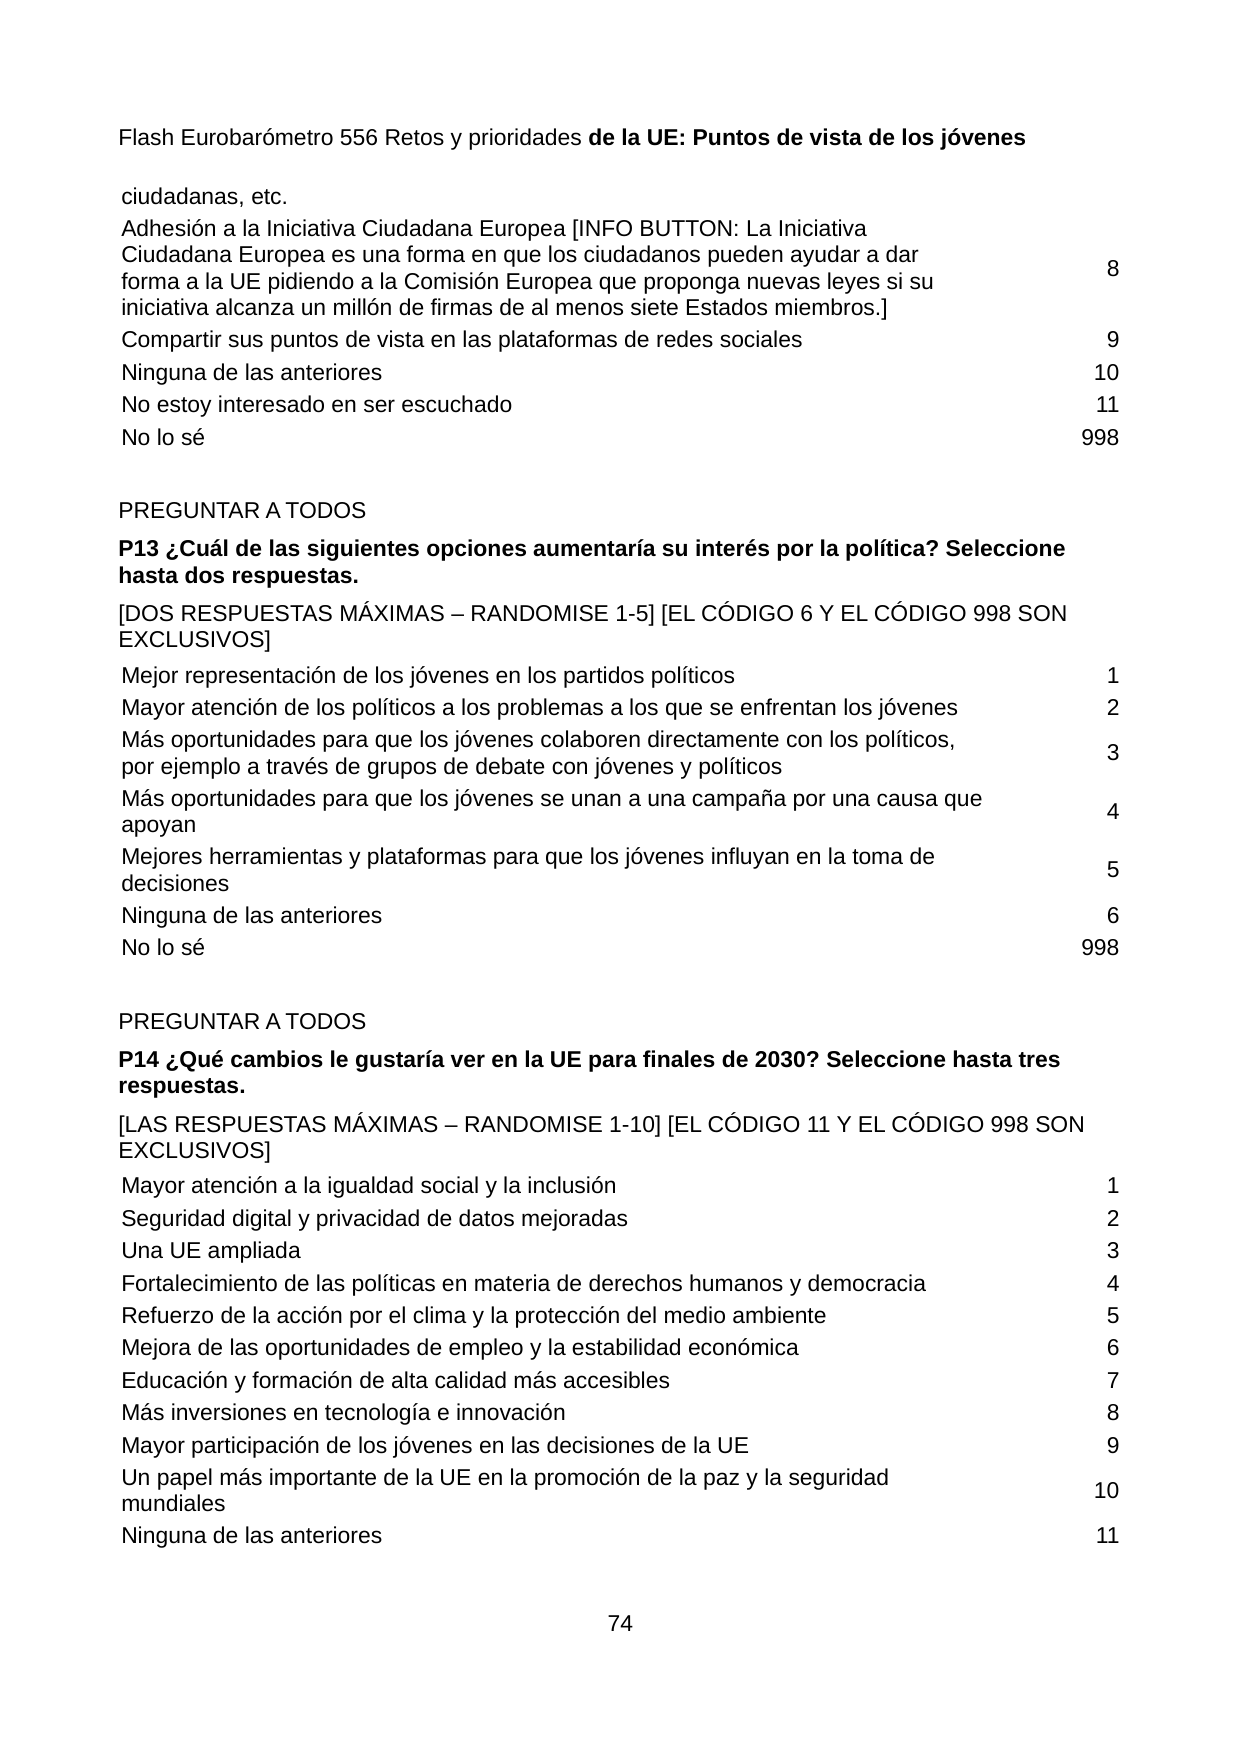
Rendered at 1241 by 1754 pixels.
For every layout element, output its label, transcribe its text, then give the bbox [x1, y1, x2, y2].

table_cell Un papel más importante de la UE en la promoción de la paz y la seguridad mundiales [118, 1461, 986, 1519]
table_cell Seguridad digital y privacidad de datos mejoradas [118, 1202, 986, 1234]
table_cell Mejores herramientas y plataformas para que los jóvenes influyan en la toma de decisiones [118, 840, 986, 899]
table_cell Ninguna de las anteriores [118, 899, 986, 931]
table_cell Mayor atención de los políticos a los problemas a los que se enfrentan los jóvenes [118, 691, 986, 723]
table_cell 8 [986, 212, 1122, 323]
text PREGUNTAR A TODOS [118, 497, 1122, 523]
table_cell No lo sé [118, 931, 986, 964]
table_cell Más oportunidades para que los jóvenes se unan a una campaña por una causa que apoyan [118, 782, 986, 840]
table_cell 11 [986, 1520, 1122, 1552]
table_cell 998 [986, 421, 1122, 453]
table_cell Fortalecimiento de las políticas en materia de derechos humanos y democracia [118, 1267, 986, 1299]
table_cell Educación y formación de alta calidad más accesibles [118, 1364, 986, 1396]
table_cell 6 [986, 899, 1122, 931]
table_header 1 [986, 659, 1122, 691]
text P14 ¿Qué cambios le gustaría ver en la UE para finales de 2030? Seleccione hasta tres respuestas. [118, 1046, 1122, 1099]
text PREGUNTAR A TODOS [118, 1008, 1122, 1034]
table_cell 3 [986, 1234, 1122, 1267]
table_cell 5 [986, 1299, 1122, 1331]
table_cell 9 [986, 323, 1122, 356]
table_cell Mejora de las oportunidades de empleo y la estabilidad económica [118, 1331, 986, 1364]
table_cell 9 [986, 1429, 1122, 1461]
table_cell Más oportunidades para que los jóvenes colaboren directamente con los políticos, por ejemplo a través de grupos de debate con jóvenes y políticos [118, 723, 986, 782]
table_cell 7 [986, 1364, 1122, 1396]
table_cell Compartir sus puntos de vista en las plataformas de redes sociales [118, 323, 986, 356]
table_cell Más inversiones en tecnología e innovación [118, 1396, 986, 1428]
table_cell Una UE ampliada [118, 1234, 986, 1267]
table_cell Ninguna de las anteriores [118, 1520, 986, 1552]
text [DOS RESPUESTAS MÁXIMAS – RANDOMISE 1-5] [EL CÓDIGO 6 Y EL CÓDIGO 998 SON EXCLUSIVOS] [118, 600, 1122, 653]
table_cell 5 [986, 840, 1122, 899]
text P13 ¿Cuál de las siguientes opciones aumentaría su interés por la política? Seleccione hasta dos respuestas. [118, 535, 1122, 588]
table_cell 4 [986, 782, 1122, 840]
table_cell 10 [986, 356, 1122, 388]
table_cell 998 [986, 931, 1122, 964]
table_cell Ninguna de las anteriores [118, 356, 986, 388]
table_cell ciudadanas, etc. [118, 180, 986, 212]
table_cell No lo sé [118, 421, 986, 453]
table_cell [986, 180, 1122, 212]
table_cell Adhesión a la Iniciativa Ciudadana Europea [INFO BUTTON: La Iniciativa Ciudadana Europea es una forma en que los ciudadanos pueden ayudar a dar forma a la UE pidiendo a la Comisión Europea que proponga nuevas leyes si su iniciativa alcanza un millón de firmas de al menos siete Estados miembros.] [118, 212, 986, 323]
table_cell 2 [986, 1202, 1122, 1234]
table_cell 4 [986, 1267, 1122, 1299]
table_cell Mayor participación de los jóvenes en las decisiones de la UE [118, 1429, 986, 1461]
table_cell 11 [986, 388, 1122, 421]
table_cell No estoy interesado en ser escuchado [118, 388, 986, 421]
table_cell 8 [986, 1396, 1122, 1428]
table_header Mejor representación de los jóvenes en los partidos políticos [118, 659, 986, 691]
table_header Mayor atención a la igualdad social y la inclusión [118, 1169, 986, 1202]
table_cell Refuerzo de la acción por el clima y la protección del medio ambiente [118, 1299, 986, 1331]
table_header 1 [986, 1169, 1122, 1202]
table_cell 10 [986, 1461, 1122, 1519]
text [LAS RESPUESTAS MÁXIMAS – RANDOMISE 1-10] [EL CÓDIGO 11 Y EL CÓDIGO 998 SON EXCLUSIVOS] [118, 1111, 1122, 1163]
table_cell 2 [986, 691, 1122, 723]
table_cell 6 [986, 1331, 1122, 1364]
table_cell 3 [986, 723, 1122, 782]
